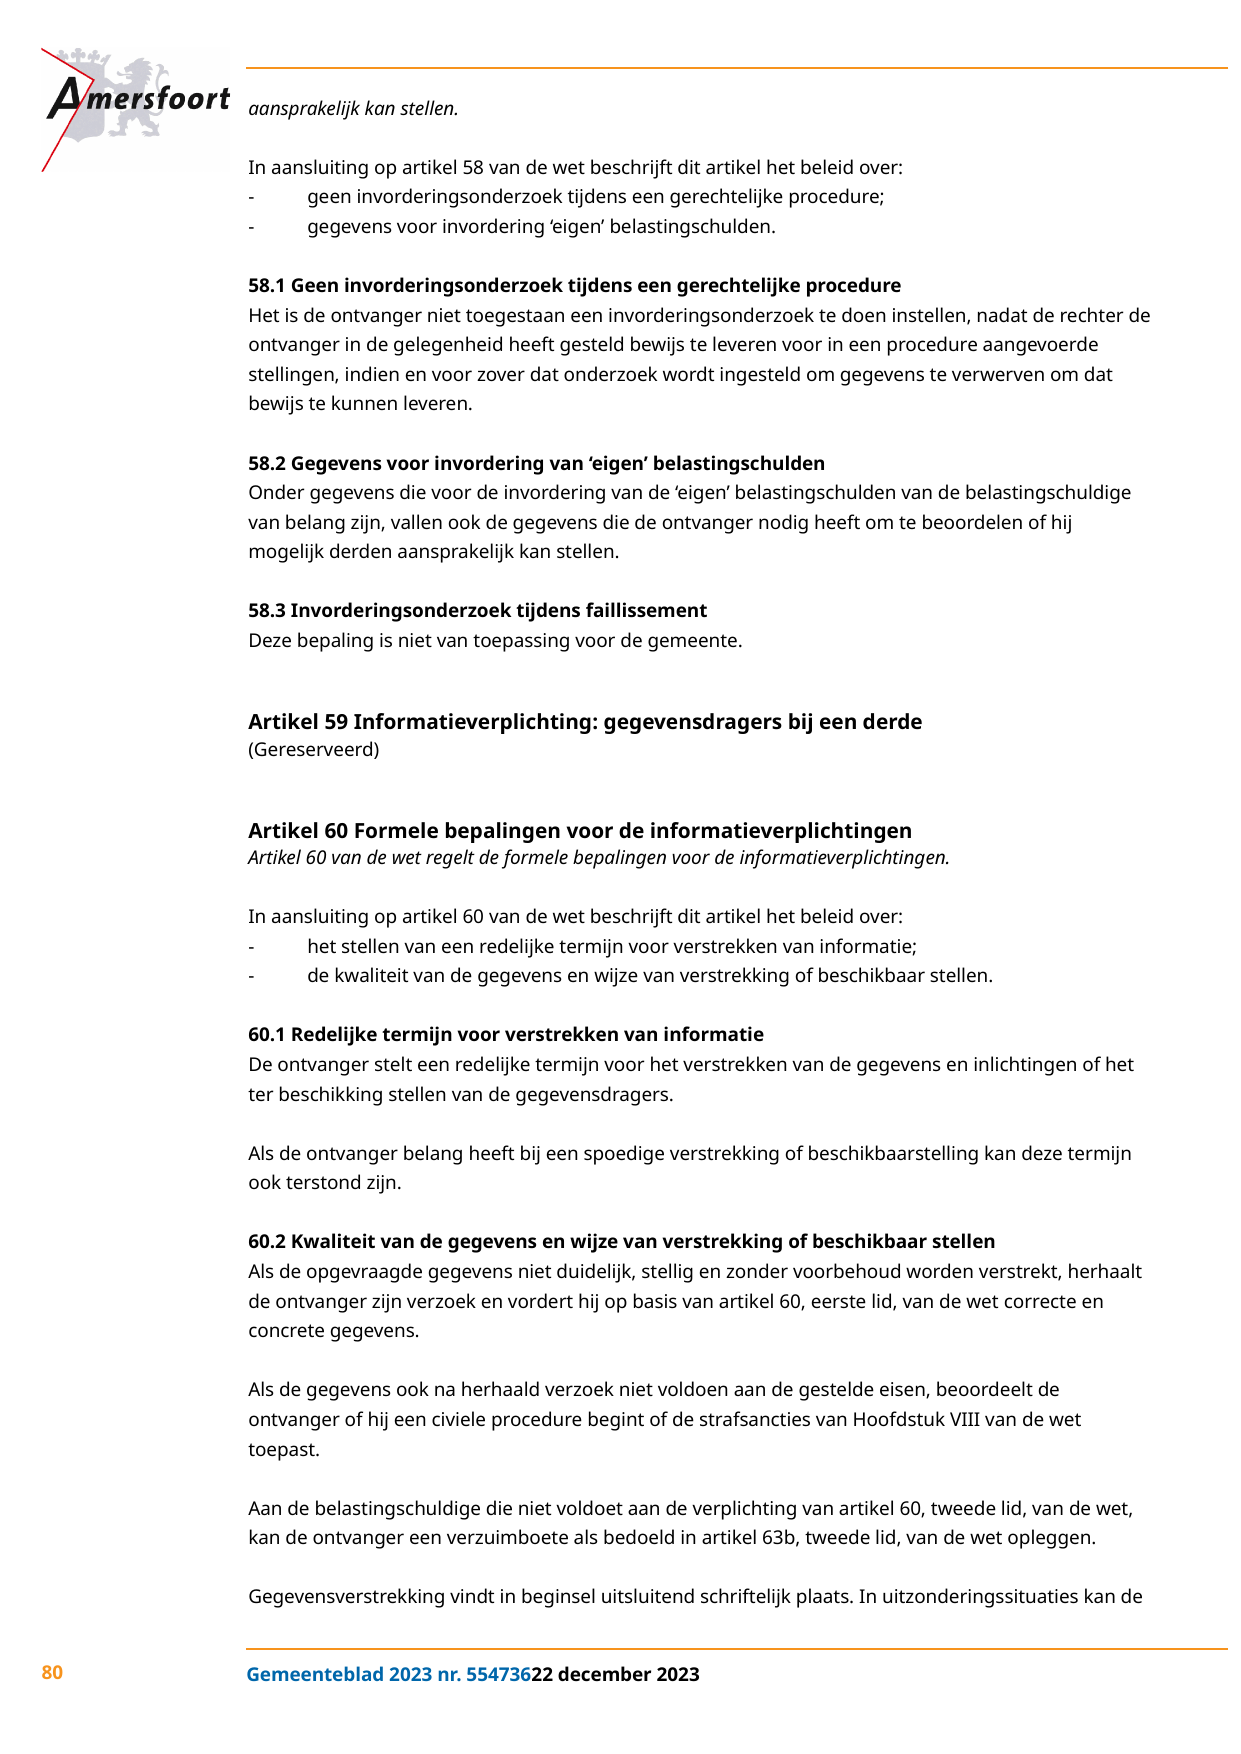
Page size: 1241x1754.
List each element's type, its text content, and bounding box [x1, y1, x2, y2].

text In aansluiting op artikel 60 van de wet beschrijft dit artikel het beleid over: [248, 903, 1152, 929]
text Het is de ontvanger niet toegestaan een invorderingsonderzoek te doen instellen, nadat de rechter de ontvanger in de gelegenheid heeft gesteld bewijs te leveren voor in een procedure aangevoerde stellingen, indien en voor zover dat onderzoek wordt ingesteld om gegevens te verwerven om dat bewijs te kunnen leveren. [248, 302, 1152, 416]
text 58.1 Geen invorderingsonderzoek tijdens een gerechtelijke procedure [248, 272, 1152, 298]
list geen invorderingsonderzoek tijdens een gerechtelijke procedure; [248, 183, 1152, 209]
text 58.2 Gegevens voor invordering van ‘eigen’ belastingschulden [248, 450, 1152, 476]
text Als de opgevraagde gegevens niet duidelijk, stellig en zonder voorbehoud worden verstrekt, herhaalt de ontvanger zijn verzoek en vordert hij op basis van artikel 60, eerste lid, van de wet correcte en concrete gegevens. [248, 1258, 1152, 1343]
text In aansluiting op artikel 58 van de wet beschrijft dit artikel het beleid over: [248, 154, 1152, 180]
text (Gereserveerd) [248, 736, 1152, 761]
text 60.1 Redelijke termijn voor verstrekken van informatie [248, 1022, 1152, 1047]
text 58.3 Invorderingsonderzoek tijdens faillissement [248, 598, 1152, 623]
picture [41, 47, 231, 172]
text Artikel 60 Formele bepalingen voor de informatieverplichtingen [248, 816, 1152, 844]
list het stellen van een redelijke termijn voor verstrekken van informatie; [248, 933, 1152, 959]
text 60.2 Kwaliteit van de gegevens en wijze van verstrekking of beschikbaar stellen [248, 1229, 1152, 1254]
text De ontvanger stelt een redelijke termijn voor het verstrekken van de gegevens en inlichtingen of het ter beschikking stellen van de gegevensdragers. [248, 1051, 1152, 1107]
text Deze bepaling is niet van toepassing voor de gemeente. [248, 627, 1152, 653]
text Gegevensverstrekking vindt in beginsel uitsluitend schriftelijk plaats. In uitzonderingssituaties kan de [248, 1584, 1152, 1609]
text Aan de belastingschuldige die niet voldoet aan de verplichting van artikel 60, tweede lid, van de wet, kan de ontvanger een verzuimboete als bedoeld in artikel 63b, tweede lid, van de wet opleggen. [248, 1495, 1152, 1550]
text Als de gegevens ook na herhaald verzoek niet voldoen aan de gestelde eisen, beoordeelt de ontvanger of hij een civiele procedure begint of de strafsancties van Hoofdstuk VIII van de wet toepast. [248, 1377, 1152, 1462]
text Artikel 60 van de wet regelt de formele bepalingen voor de informatieverplichtingen. [248, 844, 1152, 870]
list gegevens voor invordering ‘eigen’ belastingschulden. [248, 213, 1152, 239]
text Als de ontvanger belang heeft bij een spoedige verstrekking of beschikbaarstelling kan deze termijn ook terstond zijn. [248, 1140, 1152, 1195]
list de kwaliteit van de gegevens en wijze van verstrekking of beschikbaar stellen. [248, 962, 1152, 988]
text Artikel 59 Informatieverplichting: gegevensdragers bij een derde [248, 707, 1152, 736]
text aansprakelijk kan stellen. [248, 95, 1152, 121]
text Onder gegevens die voor de invordering van de ‘eigen’ belastingschulden van de belastingschuldige van belang zijn, vallen ook de gegevens die de ontvanger nodig heeft om te beoordelen of hij mogelijk derden aansprakelijk kan stellen. [248, 479, 1152, 564]
